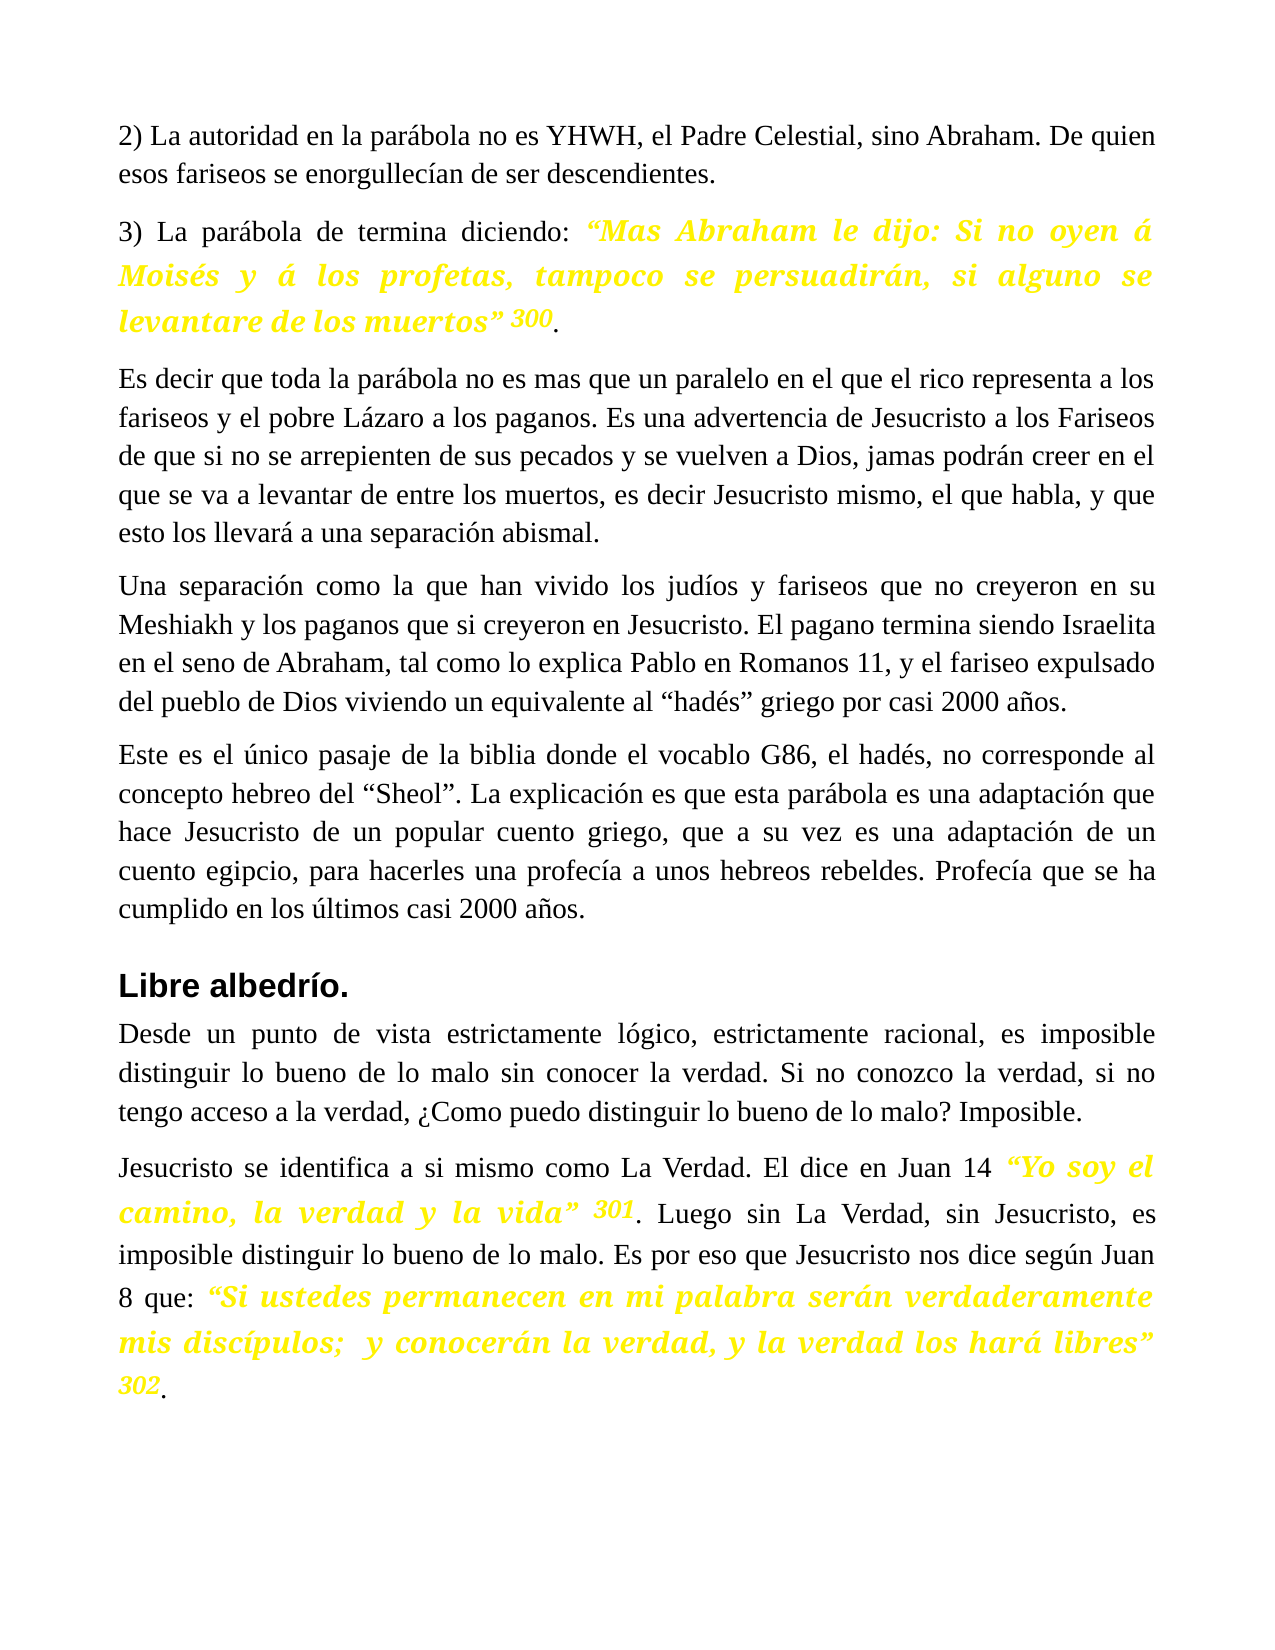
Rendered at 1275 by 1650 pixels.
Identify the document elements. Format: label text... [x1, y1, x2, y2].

text Este es el único pasaje de la biblia donde el vocablo G86, el hadés, no corresponde al concepto hebreo del “Sheol”. La explicación es que esta parábola es una adaptación que hace Jesucristo de un popular cuento griego, que a su vez es una adaptación de un cuento egipcio, para hacerles una profecía a unos hebreos rebeldes. Profecía que se ha cumplido en los últimos casi 2000 años. [118, 737, 1157, 925]
text 3) La parábola de termina diciendo: “Mas Abraham le dijo: Si no oyen á Moisés y á los profetas, tampoco se persuadirán, si alguno se levantare de los muertos” . [118, 210, 1157, 341]
subtitle Libre albedrío. [118, 965, 1157, 1004]
text Una separación como la que han vivido los judíos y fariseos que no creyeron en su Meshiakh y los paganos que si creyeron en Jesucristo. El pagano termina siendo Israelita en el seno de Abraham, tal como lo explica Pablo en Romanos 11, y el fariseo expulsado del pueblo de Dios viviendo un equivalente al “hadés” griego por casi 2000 años. [118, 568, 1157, 718]
text Es decir que toda la parábola no es mas que un paralelo en el que el rico representa a los fariseos y el pobre Lázaro a los paganos. Es una advertencia de Jesucristo a los Fariseos de que si no se arrepienten de sus pecados y se vuelven a Dios, jamas podrán creer en el que se va a levantar de entre los muertos, es decir Jesucristo mismo, el que habla, y que esto los llevará a una separación abismal. [118, 361, 1157, 549]
text 2) La autoridad en la parábola no es YHWH, el Padre Celestial, sino Abraham. De quien esos fariseos se enorgullecían de ser descendientes. [118, 118, 1157, 190]
text Desde un punto de vista estrictamente lógico, estrictamente racional, es imposible distinguir lo bueno de lo malo sin conocer la verdad. Si no conozco la verdad, si no tengo acceso a la verdad, ¿Como puedo distinguir lo bueno de lo malo? Imposible. [118, 1017, 1157, 1127]
text Jesucristo se identifica a si mismo como La Verdad. El dice en Juan 14 “Yo soy el camino, la verdad y la vida” . Luego sin La Verdad, sin Jesucristo, es imposible distinguir lo bueno de lo malo. Es por eso que Jesucristo nos dice según Juan 8 que: “Si ustedes permanecen en mi palabra serán verdaderamente mis discípulos; y conocerán la verdad, y la verdad los hará libres” . [118, 1147, 1157, 1407]
